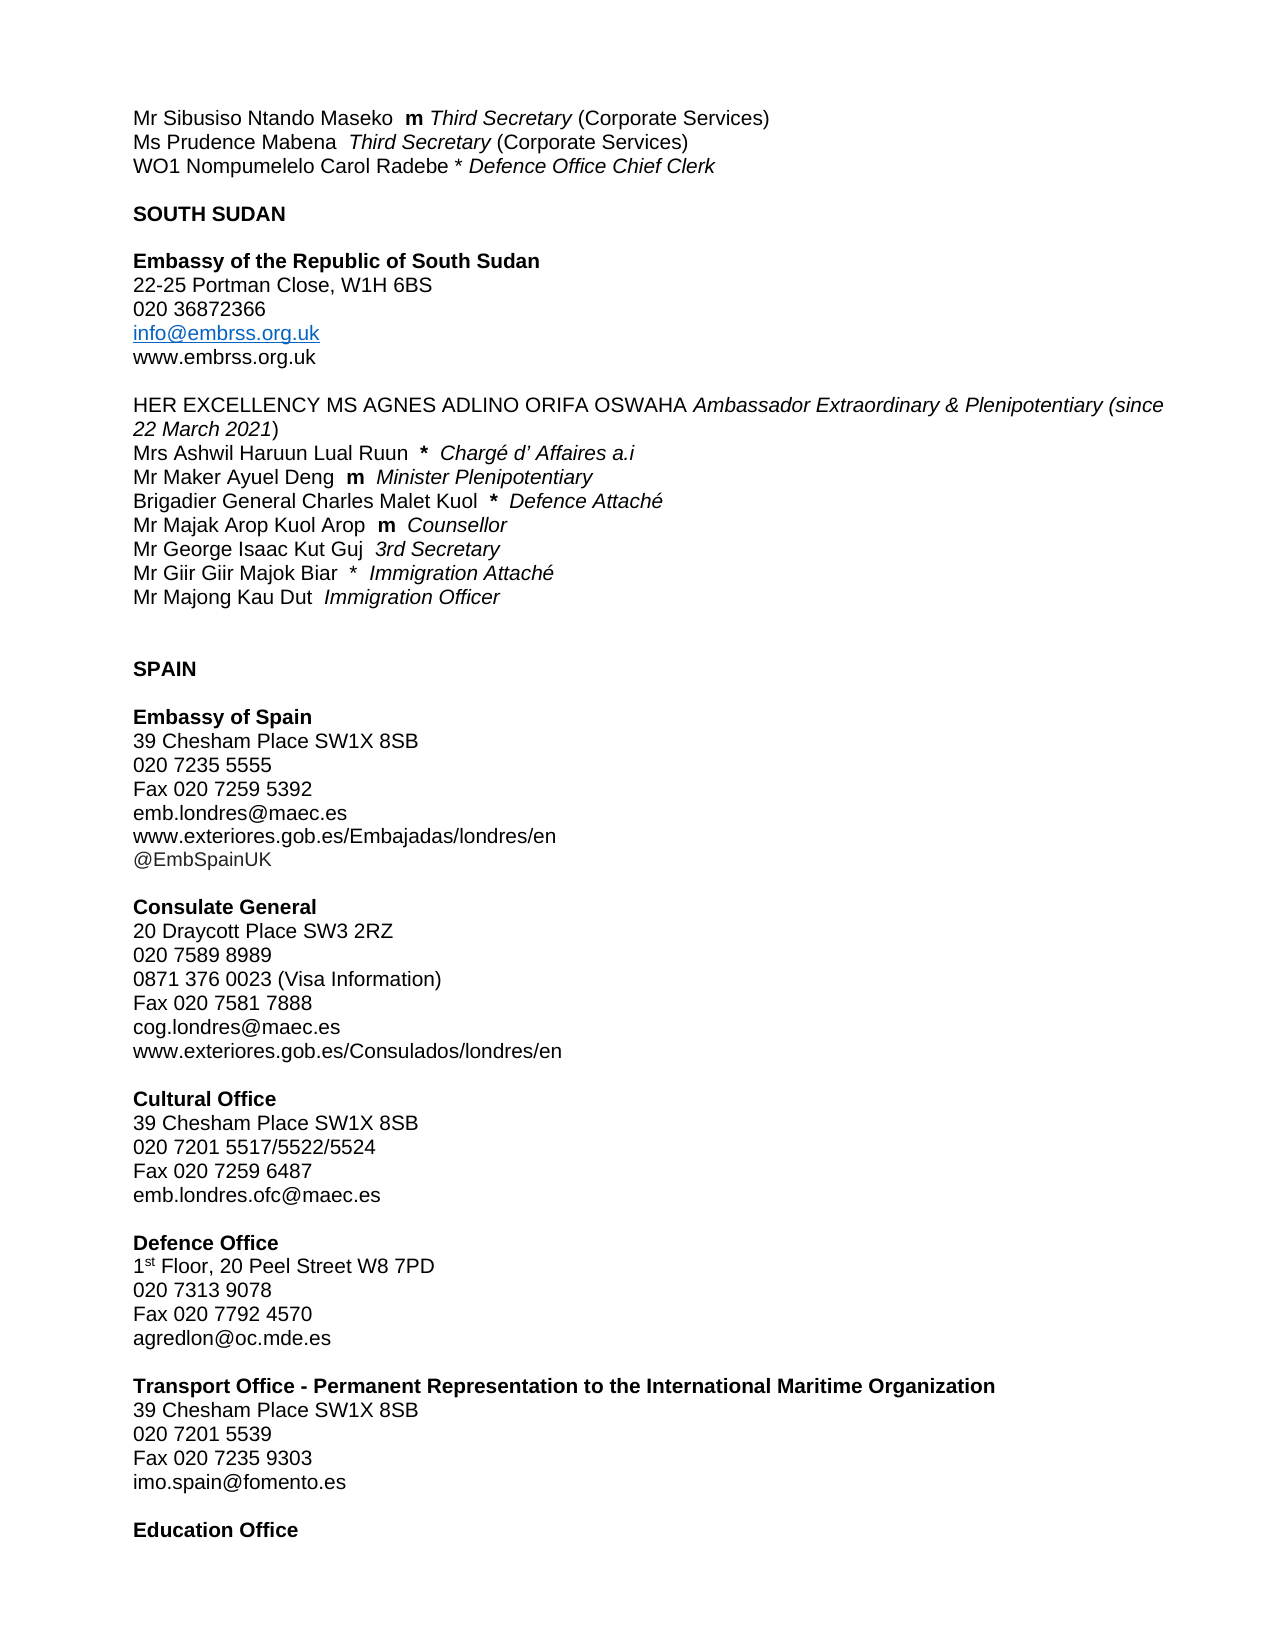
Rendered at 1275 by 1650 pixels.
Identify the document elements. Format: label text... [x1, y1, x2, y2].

text info@embrss.org.uk [133, 321, 1181, 345]
text www.exteriores.gob.es/Embajadas/londres/en [133, 824, 1181, 848]
text Defence Office [133, 1230, 1181, 1254]
text HER EXCELLENCY MS AGNES ADLINO ORIFA OSWAHA Ambassador Extraordinary & Plenipotentiary (since 22 March 2021) [133, 393, 1181, 441]
text agredlon@oc.mde.es [133, 1326, 1181, 1350]
text SPAIN [133, 657, 1181, 681]
text Mr Sibusiso Ntando Maseko m Third Secretary (Corporate Services) [133, 106, 1181, 129]
text 020 7235 5555 [133, 752, 1181, 776]
text Consulate General [133, 895, 1181, 919]
text www.embrss.org.uk [133, 345, 1181, 369]
text Education Office [133, 1518, 1181, 1542]
text Embassy of Spain [133, 704, 1181, 728]
text Mr George Isaac Kut Guj 3rd Secretary [133, 537, 1181, 561]
text 20 Draycott Place SW3 2RZ [133, 919, 1181, 943]
text Mr Majak Arop Kuol Arop m Counsellor [133, 513, 1181, 537]
text Mr Maker Ayuel Deng m Minister Plenipotentiary [133, 465, 1181, 489]
text 020 7313 9078 [133, 1278, 1181, 1302]
text 1st Floor, 20 Peel Street W8 7PD [133, 1254, 1181, 1278]
text Cultural Office [133, 1087, 1181, 1111]
text emb.londres@maec.es [133, 800, 1181, 824]
text Brigadier General Charles Malet Kuol * Defence Attaché [133, 489, 1181, 513]
text 39 Chesham Place SW1X 8SB [133, 1111, 1181, 1134]
text 0871 376 0023 (Visa Information) [133, 967, 1181, 991]
text 020 36872366 [133, 297, 1181, 321]
text Embassy of the Republic of South Sudan [133, 249, 1181, 273]
text Fax 020 7259 6487 [133, 1158, 1181, 1182]
text emb.londres.ofc@maec.es [133, 1182, 1181, 1206]
text 020 7589 8989 [133, 943, 1181, 967]
text www.exteriores.gob.es/Consulados/londres/en [133, 1039, 1181, 1063]
text SOUTH SUDAN [133, 201, 1181, 225]
text Transport Office - Permanent Representation to the International Maritime Organization [133, 1374, 1181, 1398]
text Mrs Ashwil Haruun Lual Ruun * Chargé d’ Affaires a.i [133, 441, 1181, 465]
text Fax 020 7792 4570 [133, 1302, 1181, 1326]
text WO1 Nompumelelo Carol Radebe * Defence Office Chief Clerk [133, 153, 1181, 177]
text @EmbSpainUK [133, 848, 1181, 871]
text Ms Prudence Mabena Third Secretary (Corporate Services) [133, 129, 1181, 153]
text cog.londres@maec.es [133, 1015, 1181, 1039]
text Mr Majong Kau Dut Immigration Officer [133, 585, 1181, 609]
text 020 7201 5517/5522/5524 [133, 1134, 1181, 1158]
text 39 Chesham Place SW1X 8SB [133, 728, 1181, 752]
text Fax 020 7581 7888 [133, 991, 1181, 1015]
text 22-25 Portman Close, W1H 6BS [133, 273, 1181, 297]
text Fax 020 7235 9303 [133, 1446, 1181, 1470]
text imo.spain@fomento.es [133, 1470, 1181, 1494]
text Mr Giir Giir Majok Biar * Immigration Attaché [133, 561, 1181, 585]
text 020 7201 5539 [133, 1422, 1181, 1446]
text Fax 020 7259 5392 [133, 776, 1181, 800]
text 39 Chesham Place SW1X 8SB [133, 1398, 1181, 1422]
